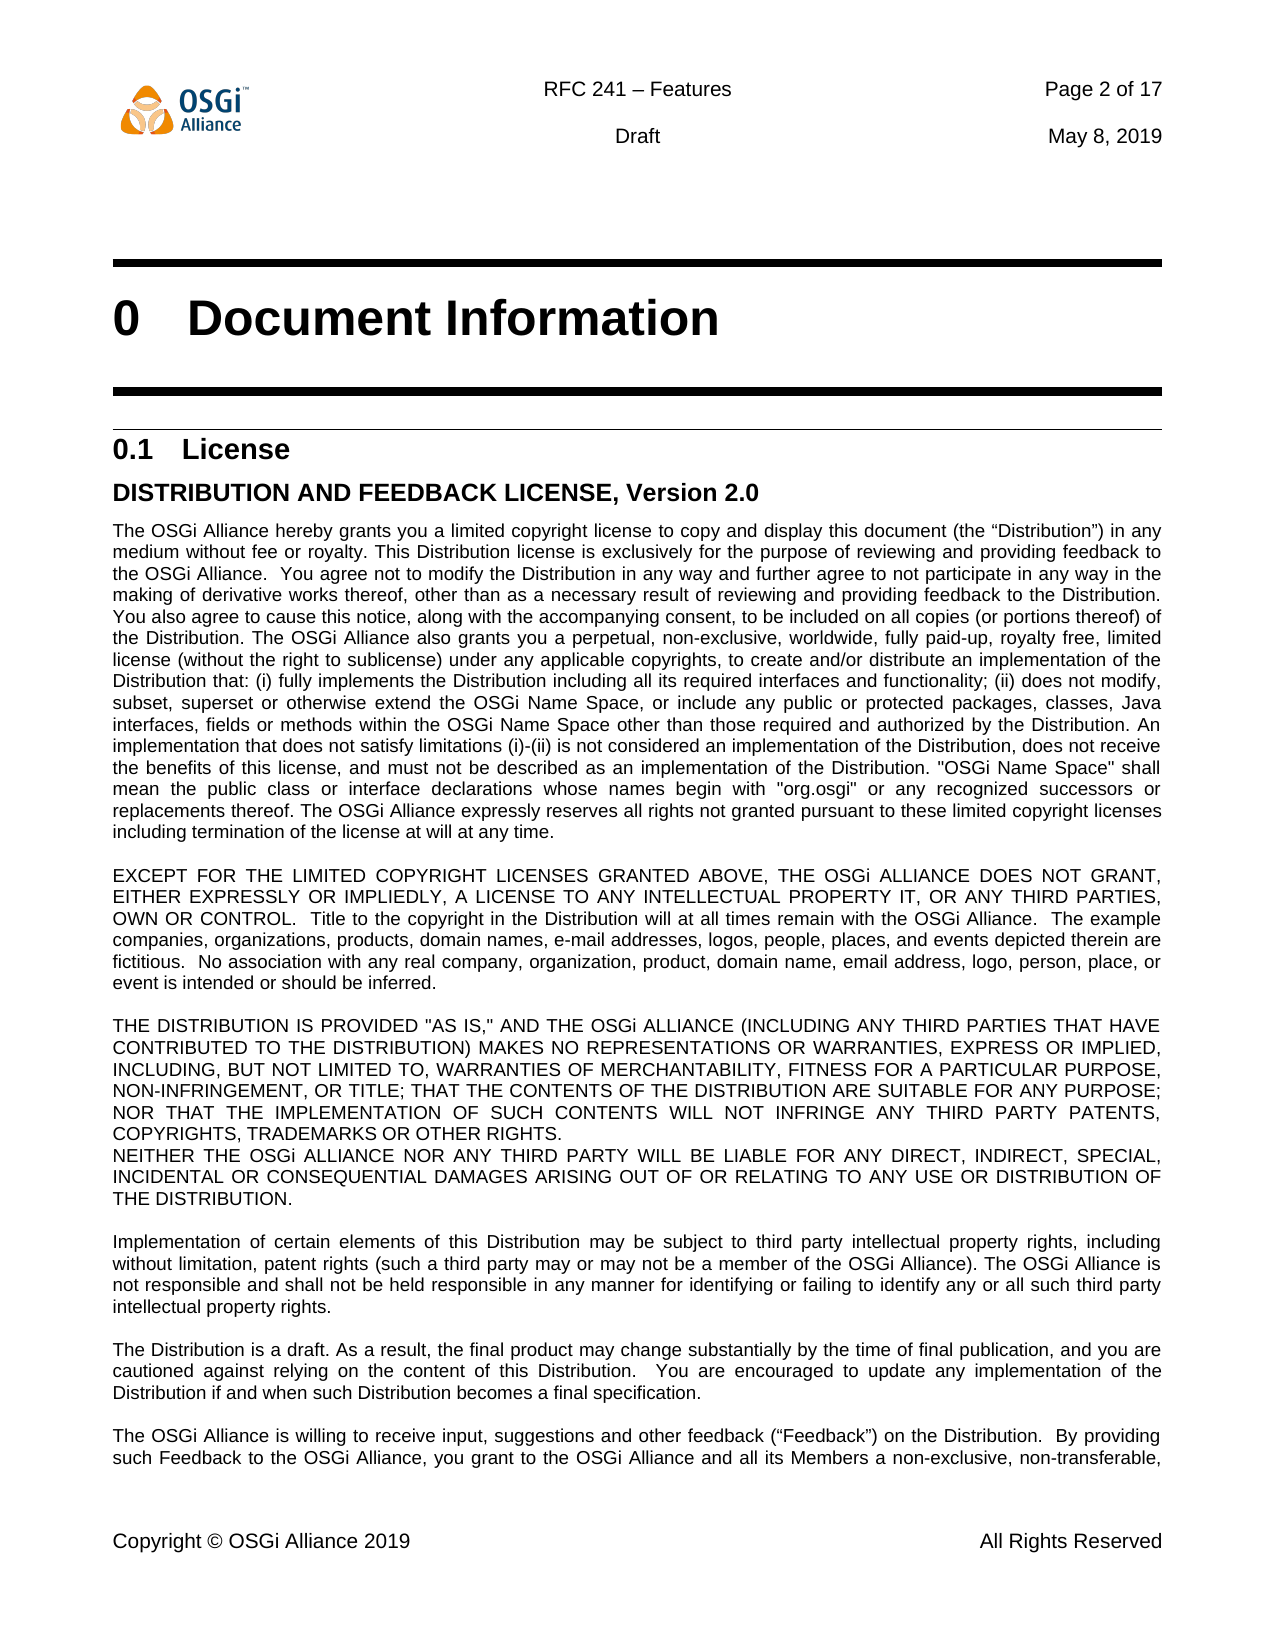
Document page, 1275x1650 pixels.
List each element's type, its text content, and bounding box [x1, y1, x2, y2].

text Implementation of certain elements of this Distribution may be subject to third party intellectual property rights, including without limitation, patent rights (such a third party may or may not be a member of the OSGi Alliance). The OSGi Alliance is not responsible and shall not be held responsible in any manner for identifying or failing to identify any or all such third party intellectual property rights. [112, 1231, 1162, 1317]
text NEITHER THE OSGi ALLIANCE NOR ANY THIRD PARTY WILL BE LIABLE FOR ANY DIRECT, INDIRECT, SPECIAL, INCIDENTAL OR CONSEQUENTIAL DAMAGES ARISING OUT OF OR RELATING TO ANY USE OR DISTRIBUTION OF THE DISTRIBUTION. [112, 1145, 1162, 1209]
text The Distribution is a draft. As a result, the final product may change substantially by the time of final publication, and you are cautioned against relying on the content of this Distribution. You are encouraged to update any implementation of the Distribution if and when such Distribution becomes a final specification. [112, 1339, 1162, 1403]
text The OSGi Alliance is willing to receive input, suggestions and other feedback (“Feedback”) on the Distribution. By providing such Feedback to the OSGi Alliance, you grant to the OSGi Alliance and all its Members a non-exclusive, non-transferable, [112, 1425, 1162, 1468]
text DISTRIBUTION AND FEEDBACK LICENSE, Version 2.0 [112, 478, 1162, 507]
subtitle License [112, 430, 1162, 466]
picture [113, 78, 257, 142]
subtitle Document Information [112, 260, 1162, 396]
text The OSGi Alliance hereby grants you a limited copyright license to copy and display this document (the “Distribution”) in any medium without fee or royalty. This Distribution license is exclusively for the purpose of reviewing and providing feedback to the OSGi Alliance. You agree not to modify the Distribution in any way and further agree to not participate in any way in the making of derivative works thereof, other than as a necessary result of reviewing and providing feedback to the Distribution. You also agree to cause this notice, along with the accompanying consent, to be included on all copies (or portions thereof) of the Distribution. The OSGi Alliance also grants you a perpetual, non-exclusive, worldwide, fully paid-up, royalty free, limited license (without the right to sublicense) under any applicable copyrights, to create and/or distribute an implementation of the Distribution that: (i) fully implements the Distribution including all its required interfaces and functionality; (ii) does not modify, subset, superset or otherwise extend the OSGi Name Space, or include any public or protected packages, classes, Java interfaces, fields or methods within the OSGi Name Space other than those required and authorized by the Distribution. An implementation that does not satisfy limitations (i)-(ii) is not considered an implementation of the Distribution, does not receive the benefits of this license, and must not be described as an implementation of the Distribution. "OSGi Name Space" shall mean the public class or interface declarations whose names begin with "org.osgi" or any recognized successors or replacements thereof. The OSGi Alliance expressly reserves all rights not granted pursuant to these limited copyright licenses including termination of the license at will at any time. [112, 519, 1162, 843]
text THE DISTRIBUTION IS PROVIDED "AS IS," AND THE OSGi ALLIANCE (INCLUDING ANY THIRD PARTIES THAT HAVE CONTRIBUTED TO THE DISTRIBUTION) MAKES NO REPRESENTATIONS OR WARRANTIES, EXPRESS OR IMPLIED, INCLUDING, BUT NOT LIMITED TO, WARRANTIES OF MERCHANTABILITY, FITNESS FOR A PARTICULAR PURPOSE, NON-INFRINGEMENT, OR TITLE; THAT THE CONTENTS OF THE DISTRIBUTION ARE SUITABLE FOR ANY PURPOSE; NOR THAT THE IMPLEMENTATION OF SUCH CONTENTS WILL NOT INFRINGE ANY THIRD PARTY PATENTS, COPYRIGHTS, TRADEMARKS OR OTHER RIGHTS. [112, 1015, 1162, 1145]
text EXCEPT FOR THE LIMITED COPYRIGHT LICENSES GRANTED ABOVE, THE OSGi ALLIANCE DOES NOT GRANT, EITHER EXPRESSLY OR IMPLIEDLY, A LICENSE TO ANY INTELLECTUAL PROPERTY IT, OR ANY THIRD PARTIES, OWN OR CONTROL. Title to the copyright in the Distribution will at all times remain with the OSGi Alliance. The example companies, organizations, products, domain names, e-mail addresses, logos, people, places, and events depicted therein are fictitious. No association with any real company, organization, product, domain name, email address, logo, person, place, or event is intended or should be inferred. [112, 864, 1162, 994]
